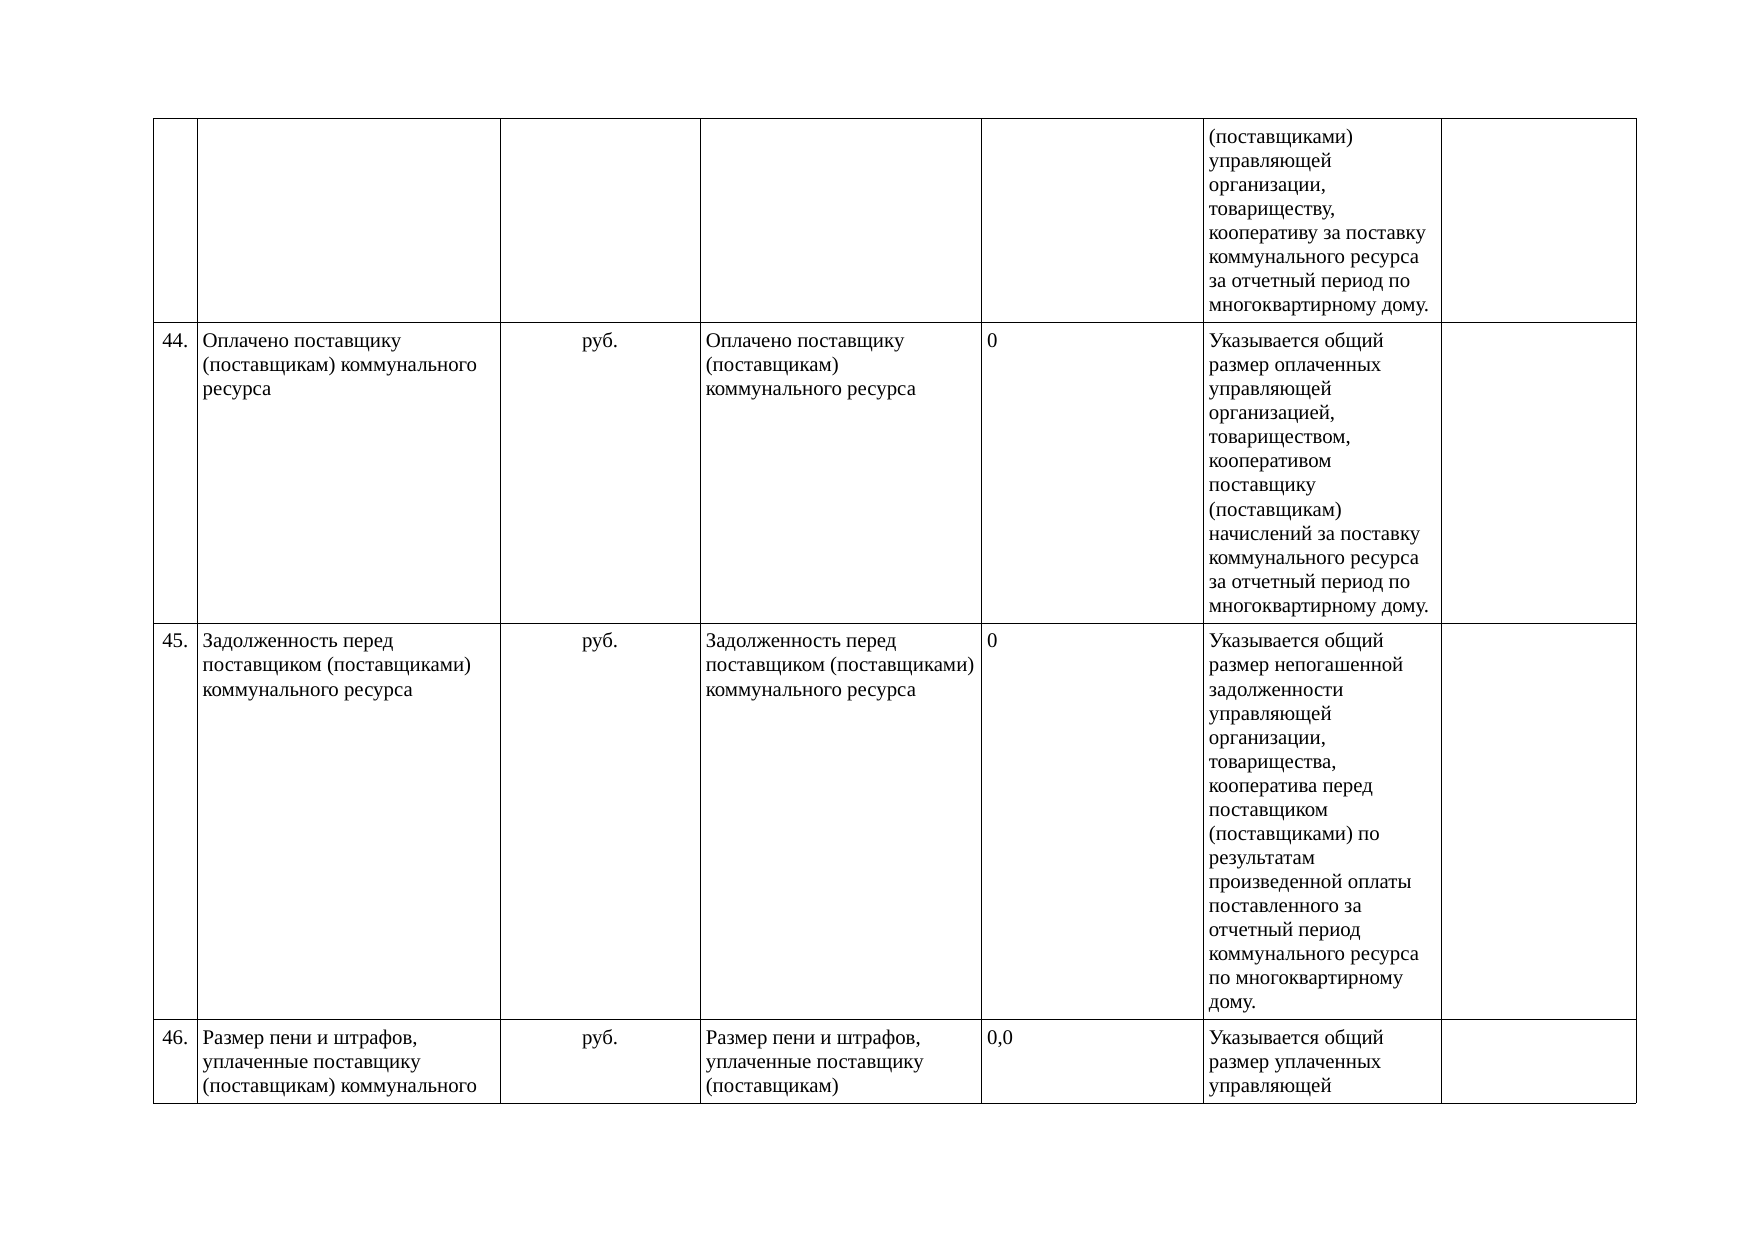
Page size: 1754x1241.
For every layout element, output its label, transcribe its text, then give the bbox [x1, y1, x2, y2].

table_cell Указывается общий размер уплаченных управляющей [1204, 1020, 1441, 1103]
table_cell [198, 119, 500, 322]
table_cell 0,0 [982, 1020, 1203, 1103]
table_cell [1442, 323, 1636, 622]
table_cell Размер пени и штрафов, уплаченные поставщику (поставщикам) коммунального [198, 1020, 500, 1103]
table_cell 45. [154, 624, 197, 1019]
table_cell 0 [982, 624, 1203, 1019]
table_cell руб. [501, 1020, 700, 1103]
table_cell [1442, 624, 1636, 1019]
table_cell [1442, 119, 1636, 322]
table_cell (поставщиками) управляющей организации, товариществу, кооперативу за поставку коммунального ресурса за отчетный период по многоквартирному дому. [1204, 119, 1441, 322]
table_cell Указывается общий размер непогашенной задолженности управляющей организации, товарищества, кооператива перед поставщиком (поставщиками) по результатам произведенной оплаты поставленного за отчетный период коммунального ресурса по многоквартирному дому. [1204, 624, 1441, 1019]
table_cell [1442, 1020, 1636, 1103]
table_cell [701, 119, 981, 322]
table_cell [154, 119, 197, 322]
table_cell Оплачено поставщику (поставщикам) коммунального ресурса [198, 323, 500, 622]
table_cell [982, 119, 1203, 322]
table_cell [501, 119, 700, 322]
table_cell руб. [501, 323, 700, 622]
table_cell Размер пени и штрафов, уплаченные поставщику (поставщикам) [701, 1020, 981, 1103]
table_cell 44. [154, 323, 197, 622]
table_cell Задолженность перед поставщиком (поставщиками) коммунального ресурса [701, 624, 981, 1019]
table_cell 46. [154, 1020, 197, 1103]
table_cell Оплачено поставщику (поставщикам) коммунального ресурса [701, 323, 981, 622]
table_cell Задолженность перед поставщиком (поставщиками) коммунального ресурса [198, 624, 500, 1019]
table_cell 0 [982, 323, 1203, 622]
table_cell Указывается общий размер оплаченных управляющей организацией, товариществом, кооперативом поставщику (поставщикам) начислений за поставку коммунального ресурса за отчетный период по многоквартирному дому. [1204, 323, 1441, 622]
table_cell руб. [501, 624, 700, 1019]
